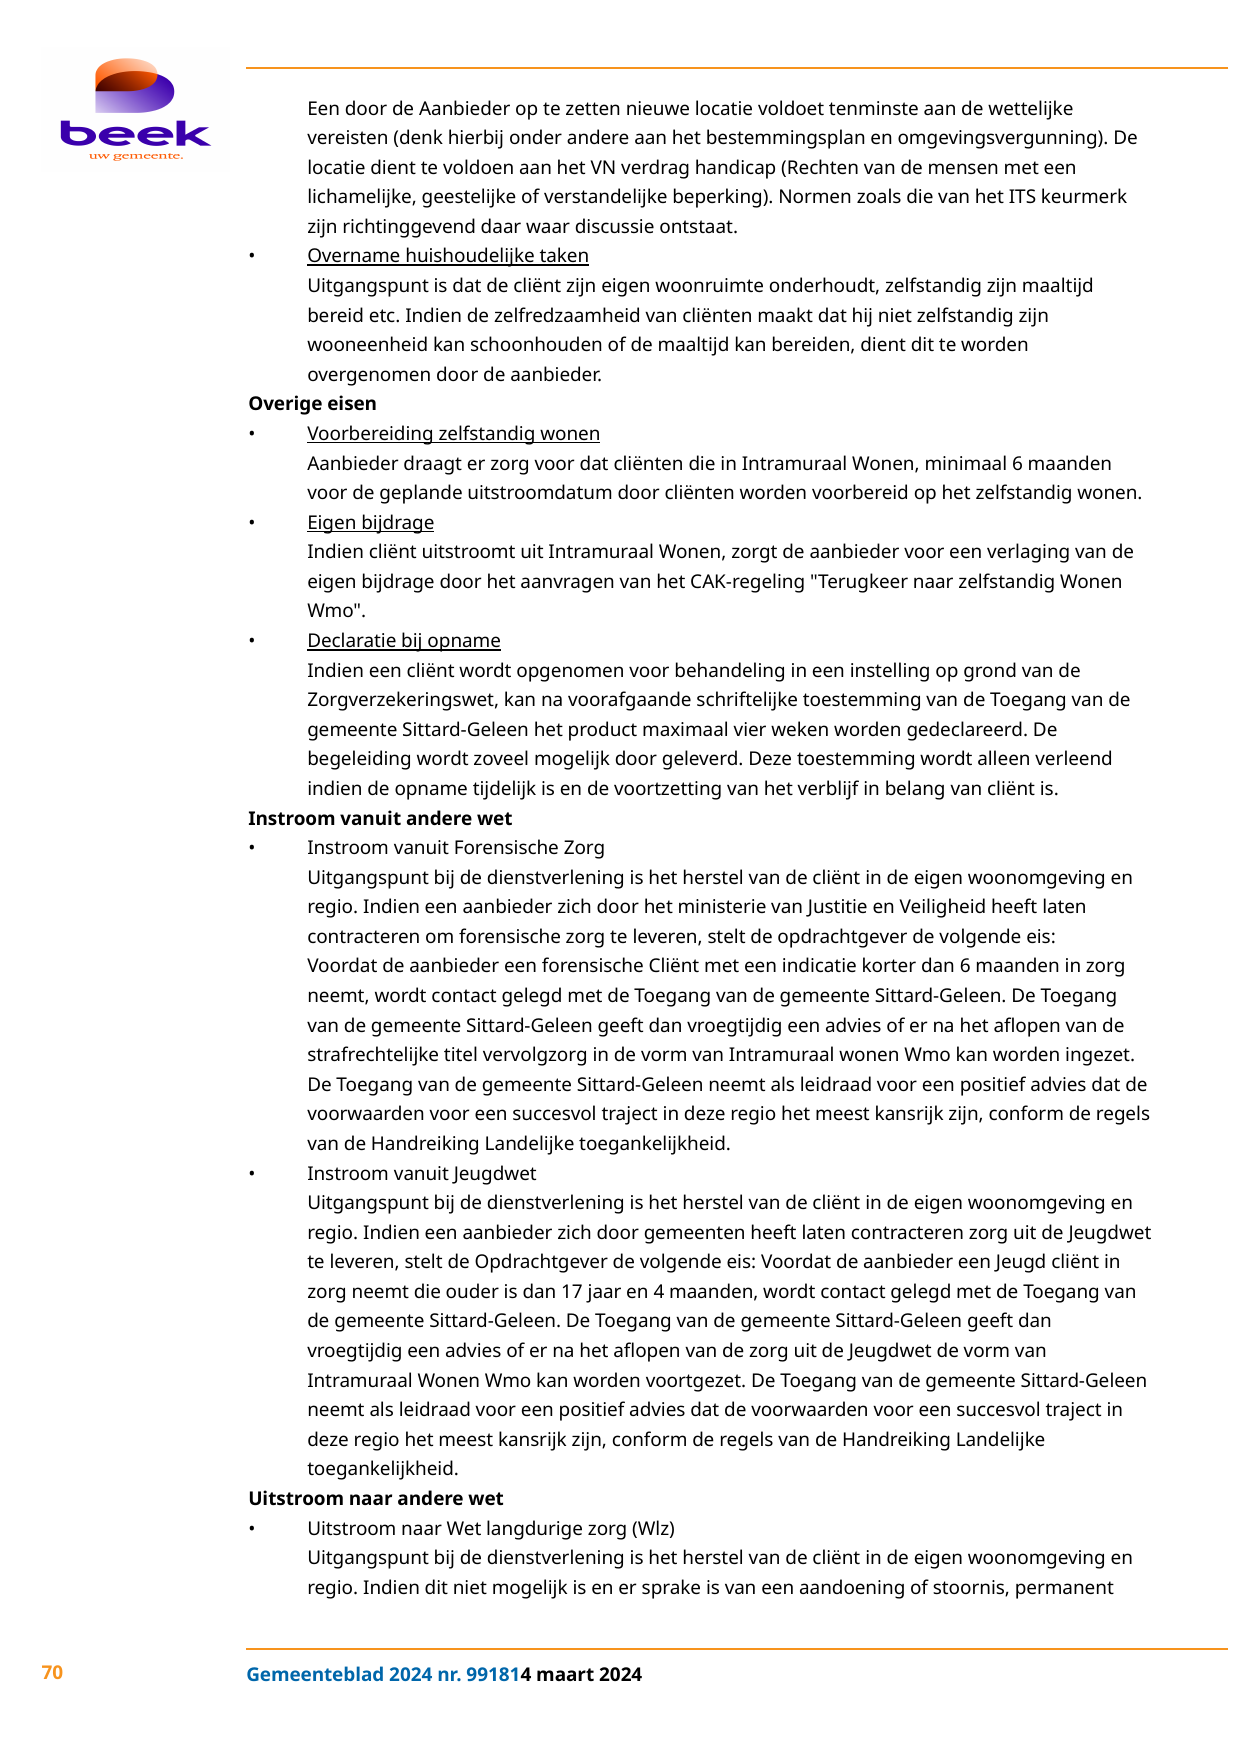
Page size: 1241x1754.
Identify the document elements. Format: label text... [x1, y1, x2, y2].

list Overname huishoudelijke taken [248, 243, 1152, 268]
list Voordat de aanbieder een forensische Cliënt met een indicatie korter dan 6 maanden in zorg neemt, wordt contact gelegd met de Toegang van de gemeente Sittard-Geleen. De Toegang van de gemeente Sittard-Geleen geeft dan vroegtijdig een advies of er na het aflopen van de strafrechtelijke titel vervolgzorg in de vorm van Intramuraal wonen Wmo kan worden ingezet. De Toegang van de gemeente Sittard-Geleen neemt als leidraad voor een positief advies dat de voorwaarden voor een succesvol traject in deze regio het meest kansrijk zijn, conform de regels van de Handreiking Landelijke toegankelijkheid. [248, 953, 1152, 1156]
list Instroom vanuit Forensische Zorg [248, 834, 1152, 860]
text Instroom vanuit andere wet [248, 805, 1152, 831]
list Uitgangspunt bij de dienstverlening is het herstel van de cliënt in de eigen woonomgeving en regio. Indien een aanbieder zich door gemeenten heeft laten contracteren zorg uit de Jeugdwet te leveren, stelt de Opdrachtgever de volgende eis: Voordat de aanbieder een Jeugd cliënt in zorg neemt die ouder is dan 17 jaar en 4 maanden, wordt contact gelegd met de Toegang van de gemeente Sittard-Geleen. De Toegang van de gemeente Sittard-Geleen geeft dan vroegtijdig een advies of er na het aflopen van de zorg uit de Jeugdwet de vorm van Intramuraal Wonen Wmo kan worden voortgezet. De Toegang van de gemeente Sittard-Geleen neemt als leidraad voor een positief advies dat de voorwaarden voor een succesvol traject in deze regio het meest kansrijk zijn, conform de regels van de Handreiking Landelijke toegankelijkheid. [248, 1189, 1152, 1481]
list Instroom vanuit Jeugdwet [248, 1160, 1152, 1186]
list Declaratie bij opname [248, 627, 1152, 653]
list Uitstroom naar Wet langdurige zorg (Wlz) [248, 1515, 1152, 1541]
list Eigen bijdrage [248, 509, 1152, 535]
list Voorbereiding zelfstandig wonen [248, 420, 1152, 446]
text Overige eisen [248, 391, 1152, 416]
list Indien cliënt uitstroomt uit Intramuraal Wonen, zorgt de aanbieder voor een verlaging van de eigen bijdrage door het aanvragen van het CAK-regeling "Terugkeer naar zelfstandig Wonen Wmo". [248, 538, 1152, 623]
picture [41, 47, 231, 172]
list Uitgangspunt is dat de cliënt zijn eigen woonruimte onderhoudt, zelfstandig zijn maaltijd bereid etc. Indien de zelfredzaamheid van cliënten maakt dat hij niet zelfstandig zijn wooneenheid kan schoonhouden of de maaltijd kan bereiden, dient dit te worden overgenomen door de aanbieder. [248, 272, 1152, 387]
text Uitstroom naar andere wet [248, 1485, 1152, 1511]
list Indien een cliënt wordt opgenomen voor behandeling in een instelling op grond van de Zorgverzekeringswet, kan na voorafgaande schriftelijke toestemming van de Toegang van de gemeente Sittard-Geleen het product maximaal vier weken worden gedeclareerd. De begeleiding wordt zoveel mogelijk door geleverd. Deze toestemming wordt alleen verleend indien de opname tijdelijk is en de voortzetting van het verblijf in belang van cliënt is. [248, 657, 1152, 801]
list Aanbieder draagt er zorg voor dat cliënten die in Intramuraal Wonen, minimaal 6 maanden voor de geplande uitstroomdatum door cliënten worden voorbereid op het zelfstandig wonen. [248, 450, 1152, 505]
list Uitgangspunt bij de dienstverlening is het herstel van de cliënt in de eigen woonomgeving en regio. Indien een aanbieder zich door het ministerie van Justitie en Veiligheid heeft laten contracteren om forensische zorg te leveren, stelt de opdrachtgever de volgende eis: [248, 864, 1152, 949]
list Een door de Aanbieder op te zetten nieuwe locatie voldoet tenminste aan de wettelijke vereisten (denk hierbij onder andere aan het bestemmingsplan en omgevingsvergunning). De locatie dient te voldoen aan het VN verdrag handicap (Rechten van de mensen met een lichamelijke, geestelijke of verstandelijke beperking). Normen zoals die van het ITS keurmerk zijn richtinggevend daar waar discussie ontstaat. [248, 95, 1152, 239]
list Uitgangspunt bij de dienstverlening is het herstel van de cliënt in de eigen woonomgeving en regio. Indien dit niet mogelijk is en er sprake is van een aandoening of stoornis, permanent [248, 1544, 1152, 1600]
